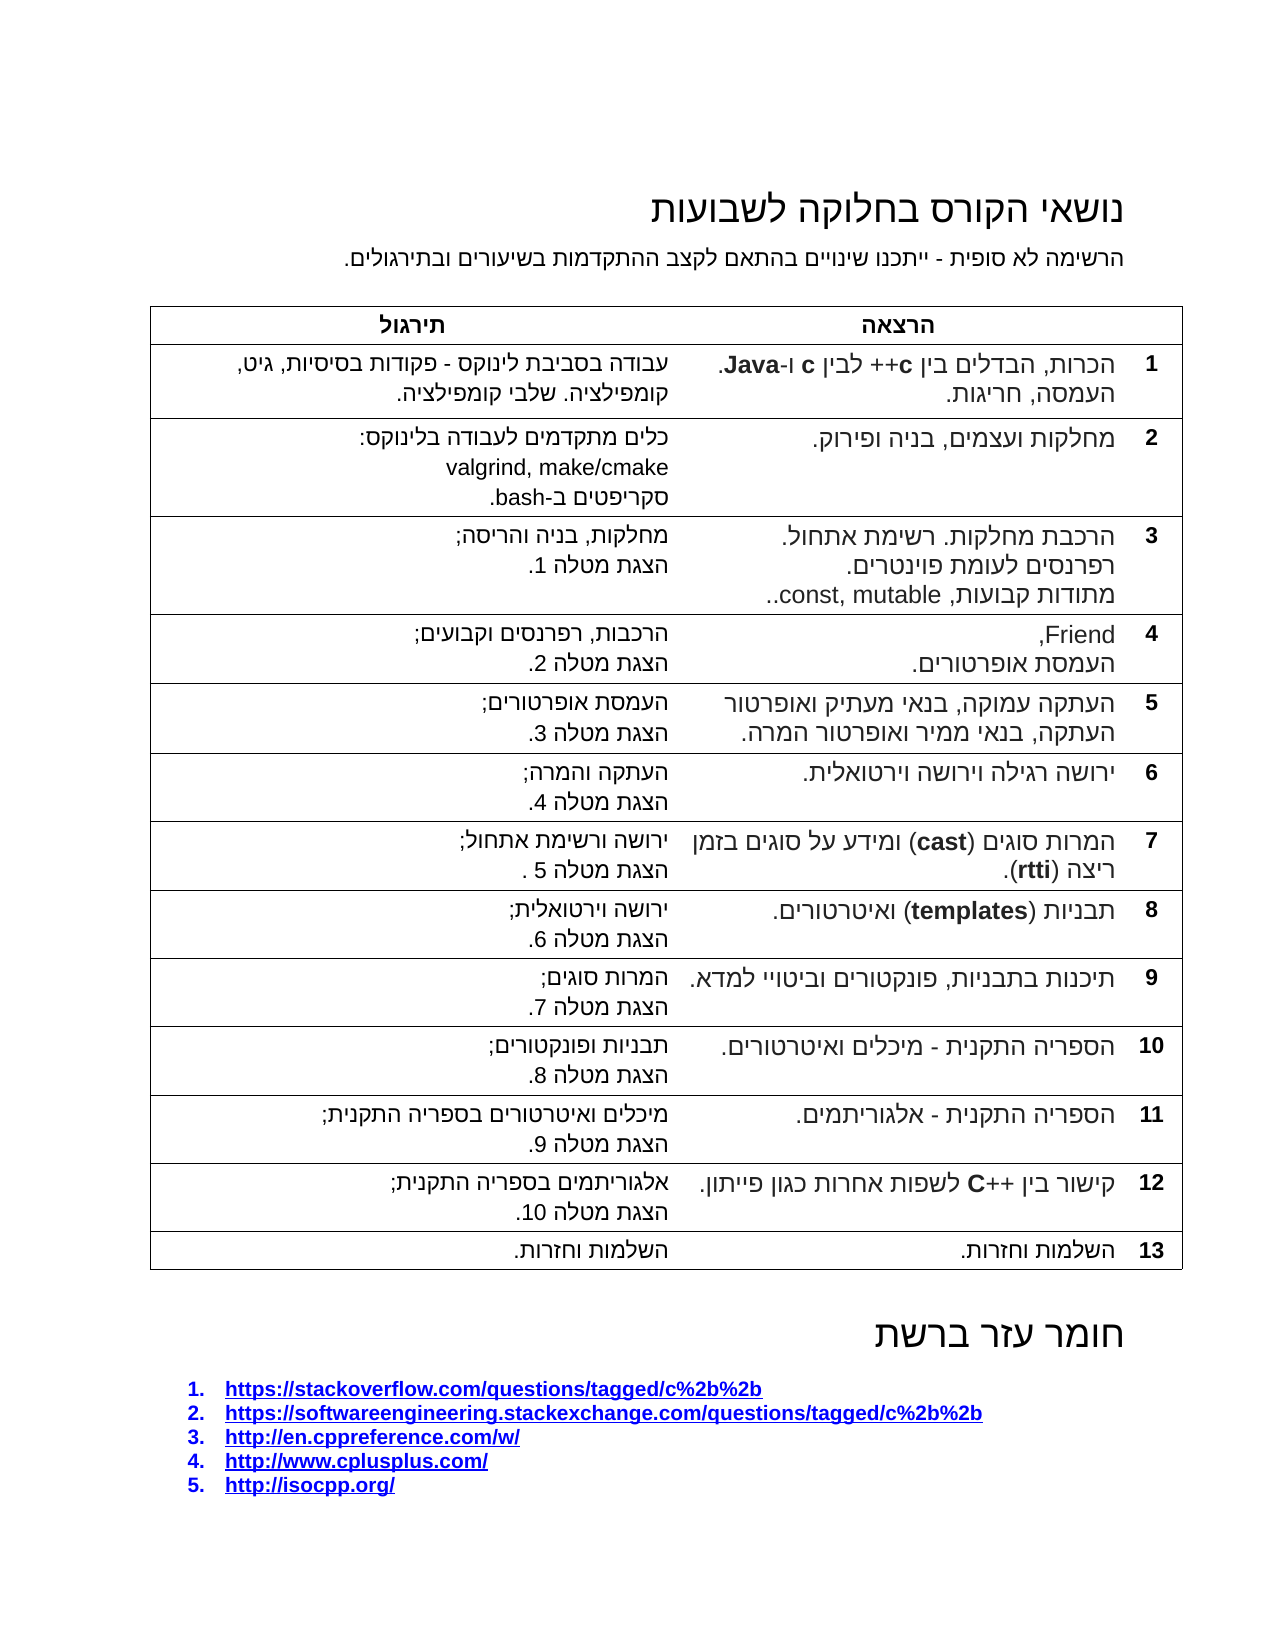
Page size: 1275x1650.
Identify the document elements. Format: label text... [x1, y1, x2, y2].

table_cell תבניות (templates) ואיטרטורים. [675, 891, 1121, 958]
table_cell הרכבת מחלקות. רשימת אתחול. רפרנסים לעומת פוינטרים. מתודות קבועות, const, mutable.. [675, 517, 1121, 614]
table_cell עבודה בסביבת לינוקס - פקודות בסיסיות, גיט, קומפילציה. שלבי קומפילציה. [151, 345, 675, 418]
table_header הרצאה [675, 307, 1121, 344]
list https://stackoverflow.com/questions/tagged/c%2b%2b [187, 1377, 1125, 1401]
table_cell 4 [1121, 615, 1182, 683]
table_cell תיכנות בתבניות, פונקטורים וביטויי למדא. [675, 959, 1121, 1026]
table_cell השלמות וחזרות. [151, 1232, 675, 1269]
table_cell 6 [1121, 754, 1182, 821]
table_cell 10 [1121, 1027, 1182, 1094]
table_cell 8 [1121, 891, 1182, 958]
table_cell 2 [1121, 419, 1182, 516]
list https://softwareengineering.stackexchange.com/questions/tagged/c%2b%2b [187, 1401, 1125, 1424]
table_cell הספריה התקנית - אלגוריתמים. [675, 1096, 1121, 1163]
table_cell מחלקות ועצמים, בניה ופירוק. [675, 419, 1121, 516]
text הרשימה לא סופית - ייתכנו שינויים בהתאם לקצב ההתקדמות בשיעורים ובתירגולים. [150, 245, 1125, 272]
table_cell מיכלים ואיטרטורים בספריה התקנית; הצגת מטלה 9. [151, 1096, 675, 1163]
table_cell 11 [1121, 1096, 1182, 1163]
table_cell ירושה ורשימת אתחול; הצגת מטלה 5 . [151, 822, 675, 890]
table_cell 1 [1121, 345, 1182, 418]
table_cell Friend, העמסת אופרטורים. [675, 615, 1121, 683]
table_cell העתקה עמוקה, בנאי מעתיק ואופרטור העתקה, בנאי ממיר ואופרטור המרה. [675, 684, 1121, 752]
table_cell 7 [1121, 822, 1182, 890]
table_cell קישור בין ++C לשפות אחרות כגון פייתון. [675, 1164, 1121, 1231]
subtitle נושאי הקורס בחלוקה לשבועות [150, 187, 1125, 231]
table_cell מחלקות, בניה והריסה; הצגת מטלה 1. [151, 517, 675, 614]
table_cell העתקה והמרה; הצגת מטלה 4. [151, 754, 675, 821]
list http://isocpp.org/ [187, 1472, 1125, 1496]
table_cell אלגוריתמים בספריה התקנית; הצגת מטלה 10. [151, 1164, 675, 1231]
table_cell 3 [1121, 517, 1182, 614]
table_cell המרות סוגים (cast) ומידע על סוגים בזמן ריצה (rtti). [675, 822, 1121, 890]
table_header [1121, 307, 1182, 344]
table_cell 12 [1121, 1164, 1182, 1231]
table_cell 9 [1121, 959, 1182, 1026]
table_cell השלמות וחזרות. [675, 1232, 1121, 1269]
table_cell 5 [1121, 684, 1182, 752]
table_cell ירושה רגילה וירושה וירטואלית. [675, 754, 1121, 821]
table_cell ירושה וירטואלית; הצגת מטלה 6. [151, 891, 675, 958]
list http://www.cplusplus.com/ [187, 1448, 1125, 1472]
table_cell העמסת אופרטורים; הצגת מטלה 3. [151, 684, 675, 752]
table_cell המרות סוגים; הצגת מטלה 7. [151, 959, 675, 1026]
table_cell תבניות ופונקטורים; הצגת מטלה 8. [151, 1027, 675, 1094]
table_cell הספריה התקנית - מיכלים ואיטרטורים. [675, 1027, 1121, 1094]
table_cell 13 [1121, 1232, 1182, 1269]
list http://en.cppreference.com/w/ [187, 1424, 1125, 1448]
table_cell כלים מתקדמים לעבודה בלינוקס: valgrind, make/cmake סקריפטים ב-bash. [151, 419, 675, 516]
table_cell הכרות, הבדלים בין c++ לבין c ו-Java. העמסה, חריגות. [675, 345, 1121, 418]
table_header תירגול [151, 307, 675, 344]
subtitle חומר עזר ברשת [225, 1312, 1125, 1356]
table_cell הרכבות, רפרנסים וקבועים; הצגת מטלה 2. [151, 615, 675, 683]
